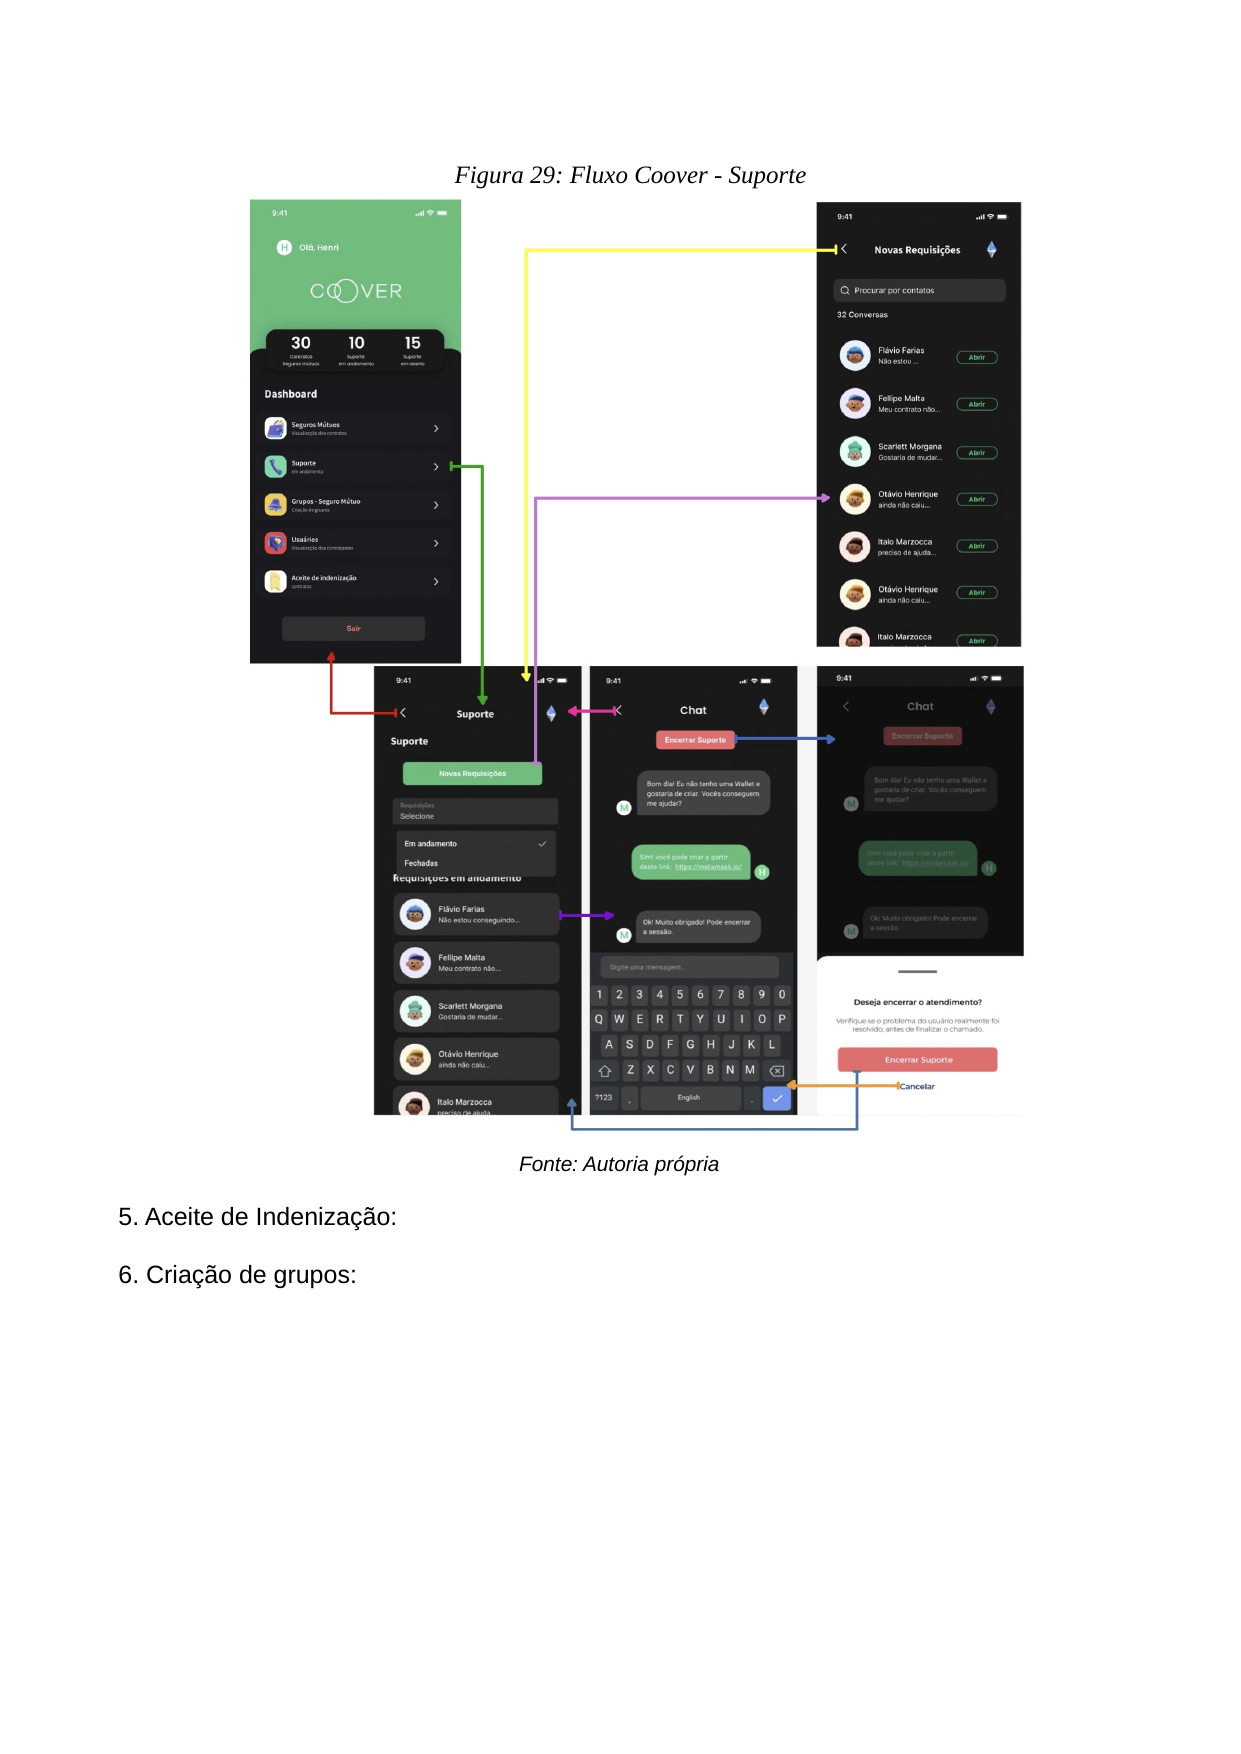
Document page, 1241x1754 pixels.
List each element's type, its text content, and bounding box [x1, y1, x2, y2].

text Fonte: Autoria própria [118, 176, 1122, 1176]
text 5. Aceite de Indenização: [118, 1202, 1122, 1231]
text Figura 29: Fluxo Coover - Suporte [229, 161, 1034, 189]
text 6. Criação de grupos: [118, 1260, 1122, 1288]
picture [228, 189, 1035, 1140]
